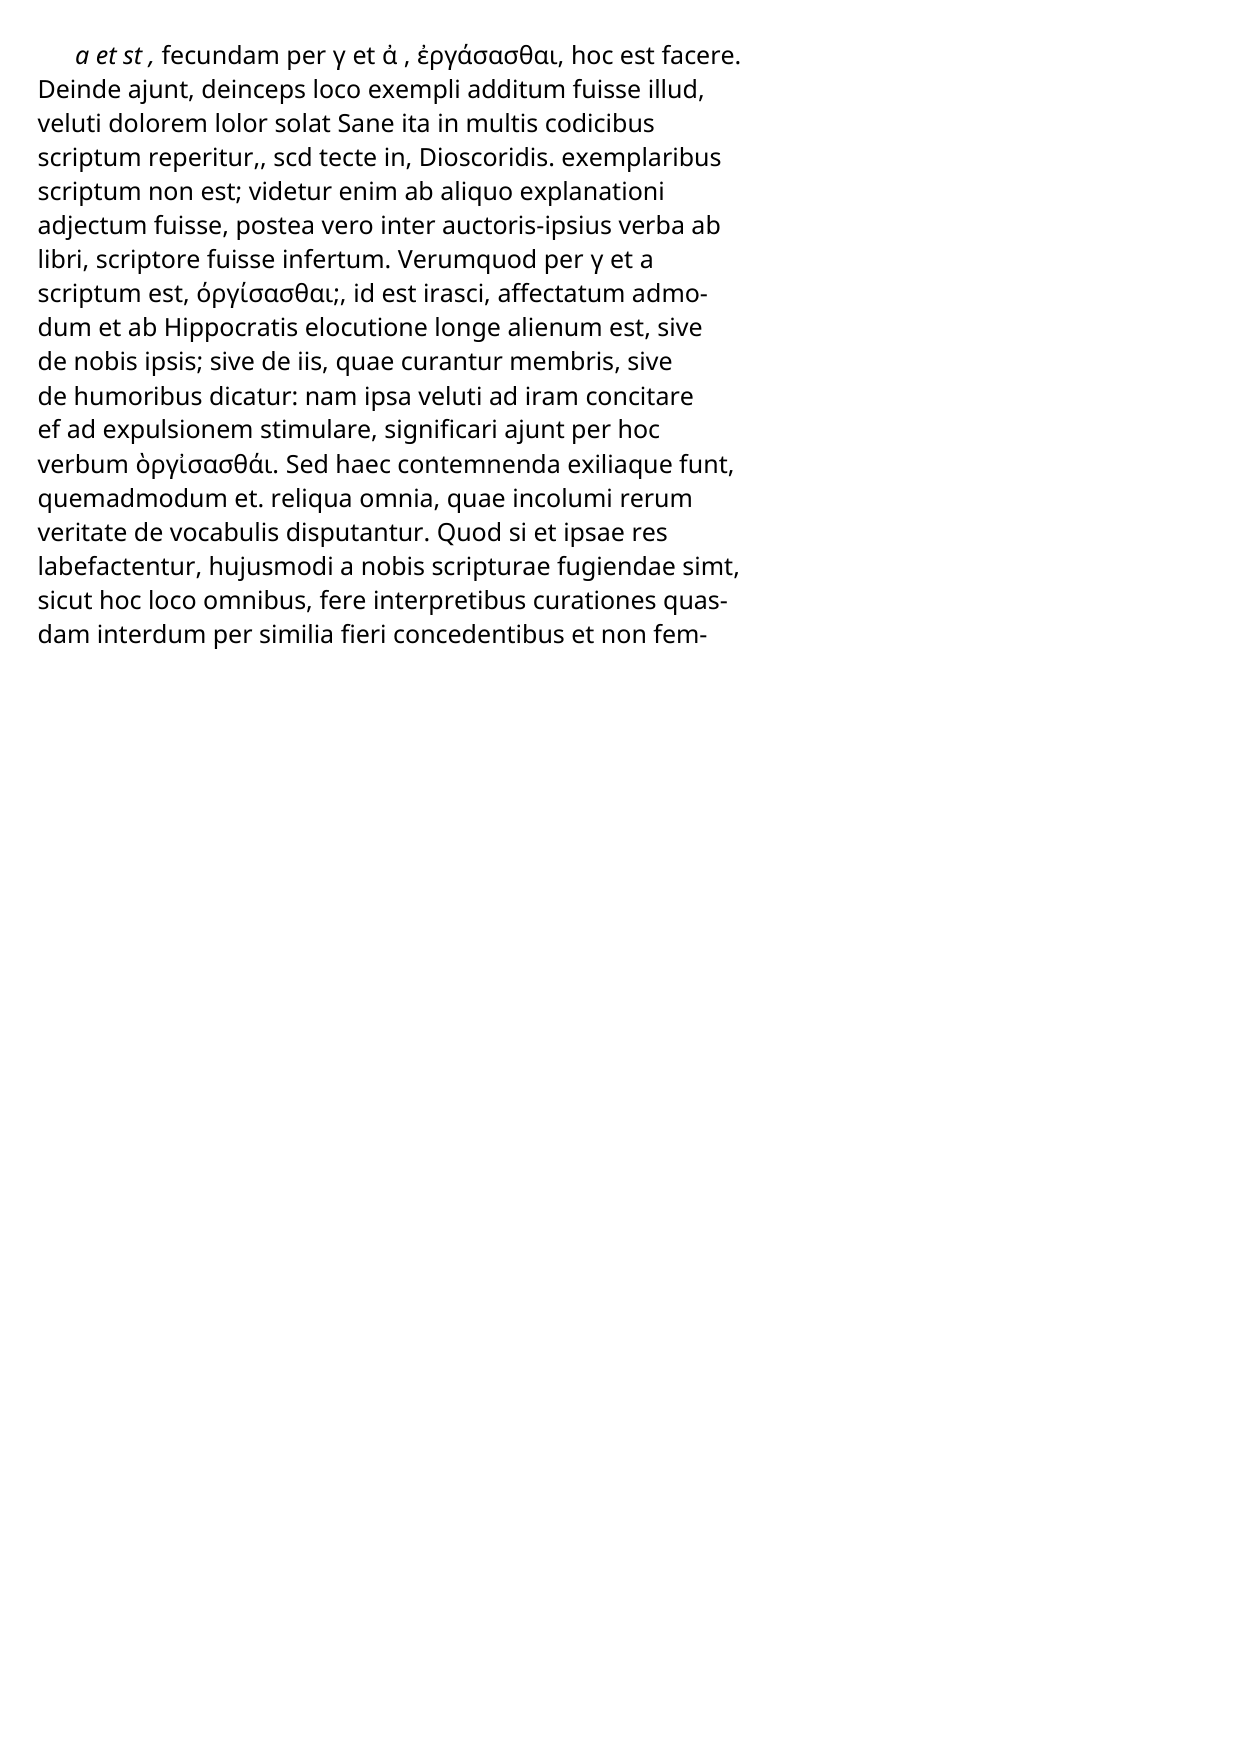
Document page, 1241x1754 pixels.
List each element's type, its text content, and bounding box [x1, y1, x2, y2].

text a et st , fecundam per γ et ἀ , ἐργάσασθαι, hoc est facere. Deinde ajunt, deinceps loco exempli additum fuisse illud, veluti dolorem lolor solat Sane ita in multis codicibus scriptum reperitur,, scd tecte in, Dioscoridis. exemplaribus scriptum non est; videtur enim ab aliquo explanationi adjectum fuisse, postea vero inter auctoris-ipsius verba ab libri, scriptore fuisse infertum. Verumquod per γ et a scriptum est, όργίσασθαι;, id est irasci, affectatum admo- dum et ab Hippocratis elocutione longe alienum est, sive de nobis ipsis; sive de iis, quae curantur membris, sive de humoribus dicatur: nam ipsa veluti ad iram concitare ef ad expulsionem stimulare, significari ajunt per hoc verbum ὸργἰσασθάι. Sed haec contemnenda exiliaque funt, quemadmodum et. reliqua omnia, quae incolumi rerum veritate de vocabulis disputantur. Quod si et ipsae res labefactentur, hujusmodi a nobis scripturae fugiendae simt, sicut hoc loco omnibus, fere interpretibus curationes quas- dam interdum per similia fieri concedentibus et non fem- [37, 37, 1203, 651]
